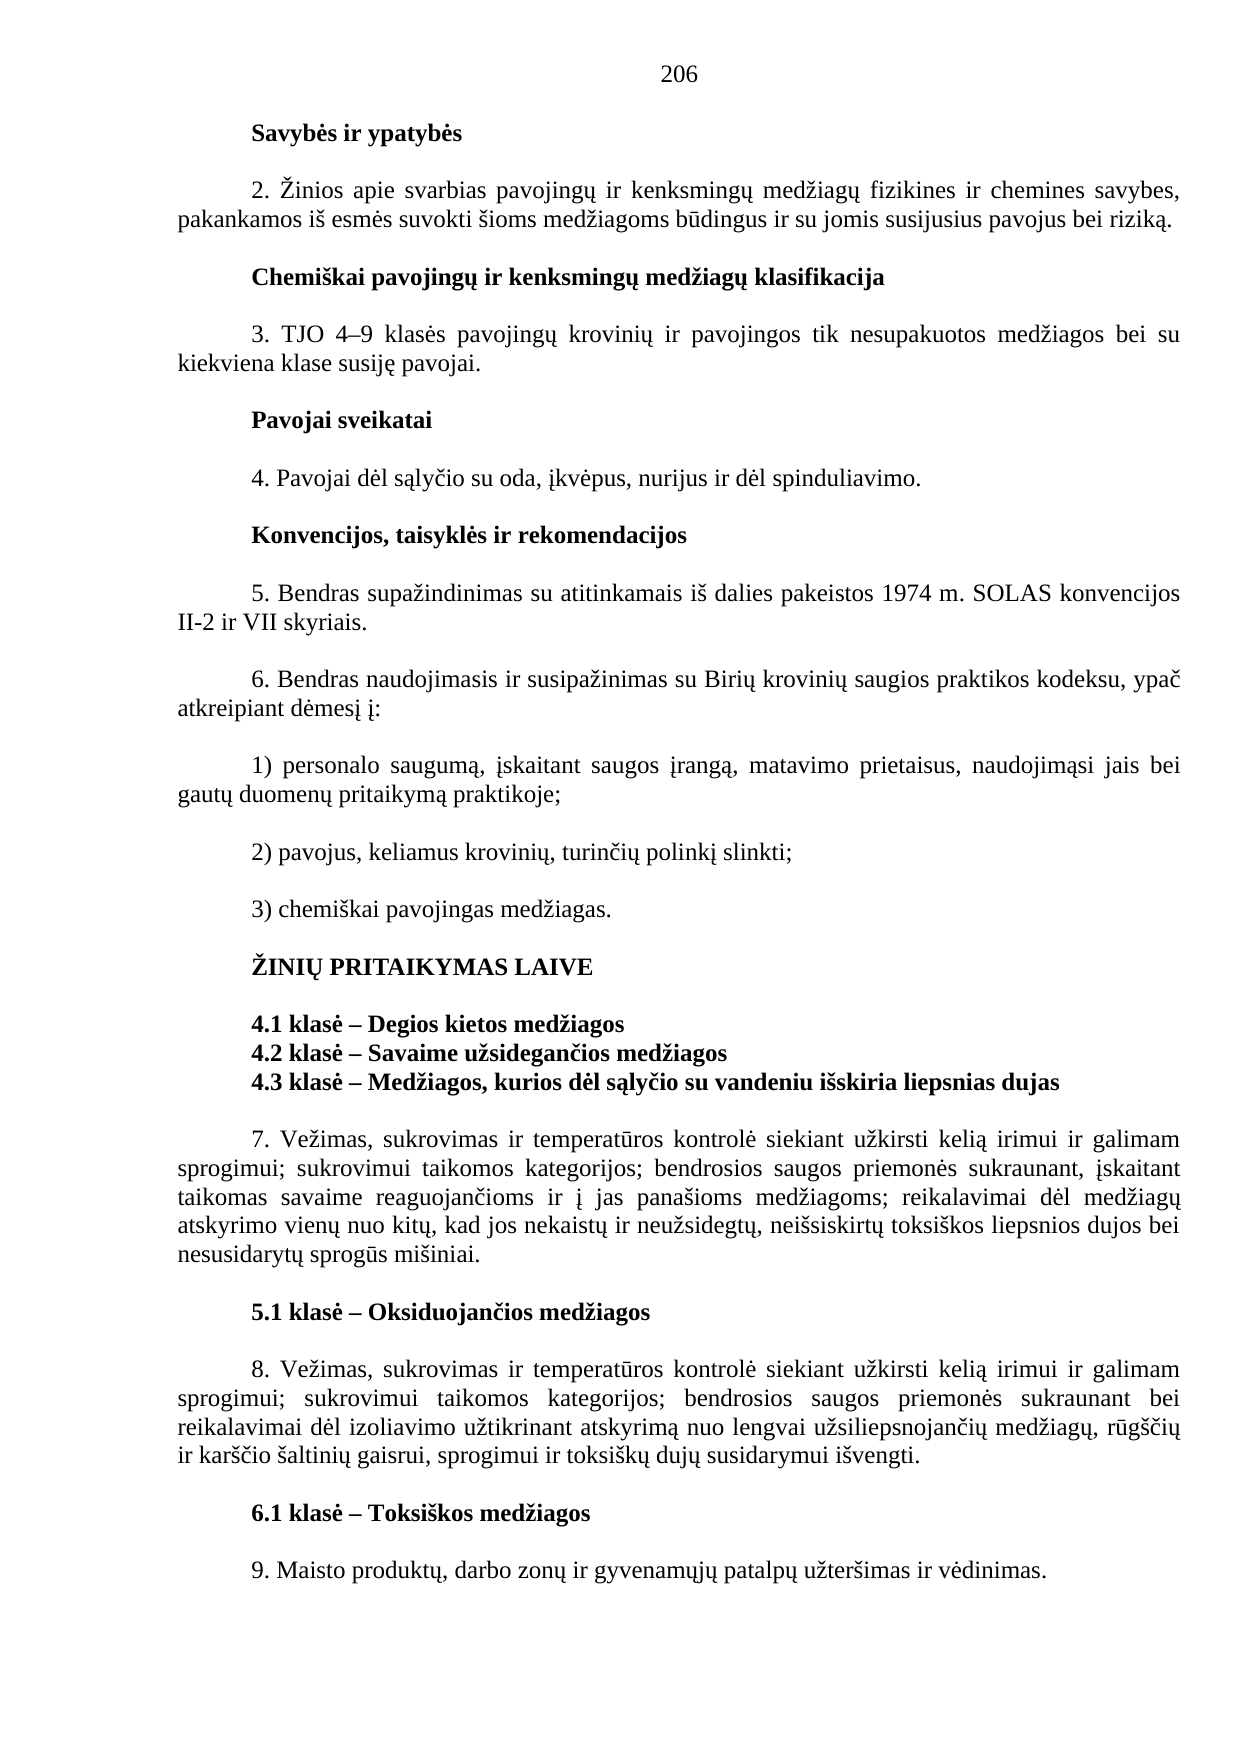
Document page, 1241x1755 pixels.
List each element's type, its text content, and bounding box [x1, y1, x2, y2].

text ŽINIŲ PRITAIKYMAS LAIVE [177, 952, 1181, 981]
text Pavojai sveikatai [177, 406, 1181, 434]
text 6.1 klasė – Toksiškos medžiagos [177, 1498, 1181, 1527]
text 3) chemiškai pavojingas medžiagas. [177, 894, 1181, 923]
text 4. Pavojai dėl sąlyčio su oda, įkvėpus, nurijus ir dėl spinduliavimo. [177, 463, 1181, 492]
text 7. Vežimas, sukrovimas ir temperatūros kontrolė siekiant užkirsti kelią irimui ir galimam sprogimui; sukrovimui taikomos kategorijos; bendrosios saugos priemonės sukraunant, įskaitant taikomas savaime reaguojančioms ir į jas panašioms medžiagoms; reikalavimai dėl medžiagų atskyrimo vienų nuo kitų, kad jos nekaistų ir neužsidegtų, neišsiskirtų toksiškos liepsnios dujos bei nesusidarytų sprogūs mišiniai. [177, 1124, 1181, 1268]
text 9. Maisto produktų, darbo zonų ir gyvenamųjų patalpų užteršimas ir vėdinimas. [177, 1556, 1181, 1584]
text 5.1 klasė – Oksiduojančios medžiagos [177, 1297, 1181, 1326]
text 2. Žinios apie svarbias pavojingų ir kenksmingų medžiagų fizikines ir chemines savybes, pakankamos iš esmės suvokti šioms medžiagoms būdingus ir su jomis susijusius pavojus bei riziką. [177, 176, 1181, 233]
text 8. Vežimas, sukrovimas ir temperatūros kontrolė siekiant užkirsti kelią irimui ir galimam sprogimui; sukrovimui taikomos kategorijos; bendrosios saugos priemonės sukraunant bei reikalavimai dėl izoliavimo užtikrinant atskyrimą nuo lengvai užsiliepsnojančių medžiagų, rūgščių ir karščio šaltinių gaisrui, sprogimui ir toksiškų dujų susidarymui išvengti. [177, 1354, 1181, 1469]
text 6. Bendras naudojimasis ir susipažinimas su Birių krovinių saugios praktikos kodeksu, ypač atkreipiant dėmesį į: [177, 664, 1181, 722]
text 2) pavojus, keliamus krovinių, turinčių polinkį slinkti; [177, 837, 1181, 866]
text Chemiškai pavojingų ir kenksmingų medžiagų klasifikacija [177, 262, 1181, 291]
text Savybės ir ypatybės [177, 118, 1181, 147]
text 4.2 klasė – Savaime užsidegančios medžiagos [177, 1038, 1181, 1067]
text 1) personalo saugumą, įskaitant saugos įrangą, matavimo prietaisus, naudojimąsi jais bei gautų duomenų pritaikymą praktikoje; [177, 751, 1181, 808]
text 4.1 klasė – Degios kietos medžiagos [177, 1009, 1181, 1038]
text 4.3 klasė – Medžiagos, kurios dėl sąlyčio su vandeniu išskiria liepsnias dujas [177, 1067, 1181, 1096]
text 5. Bendras supažindinimas su atitinkamais iš dalies pakeistos 1974 m. SOLAS konvencijos II-2 ir VII skyriais. [177, 578, 1181, 636]
text Konvencijos, taisyklės ir rekomendacijos [177, 521, 1181, 549]
text 3. TJO 4–9 klasės pavojingų krovinių ir pavojingos tik nesupakuotos medžiagos bei su kiekviena klase susiję pavojai. [177, 319, 1181, 377]
